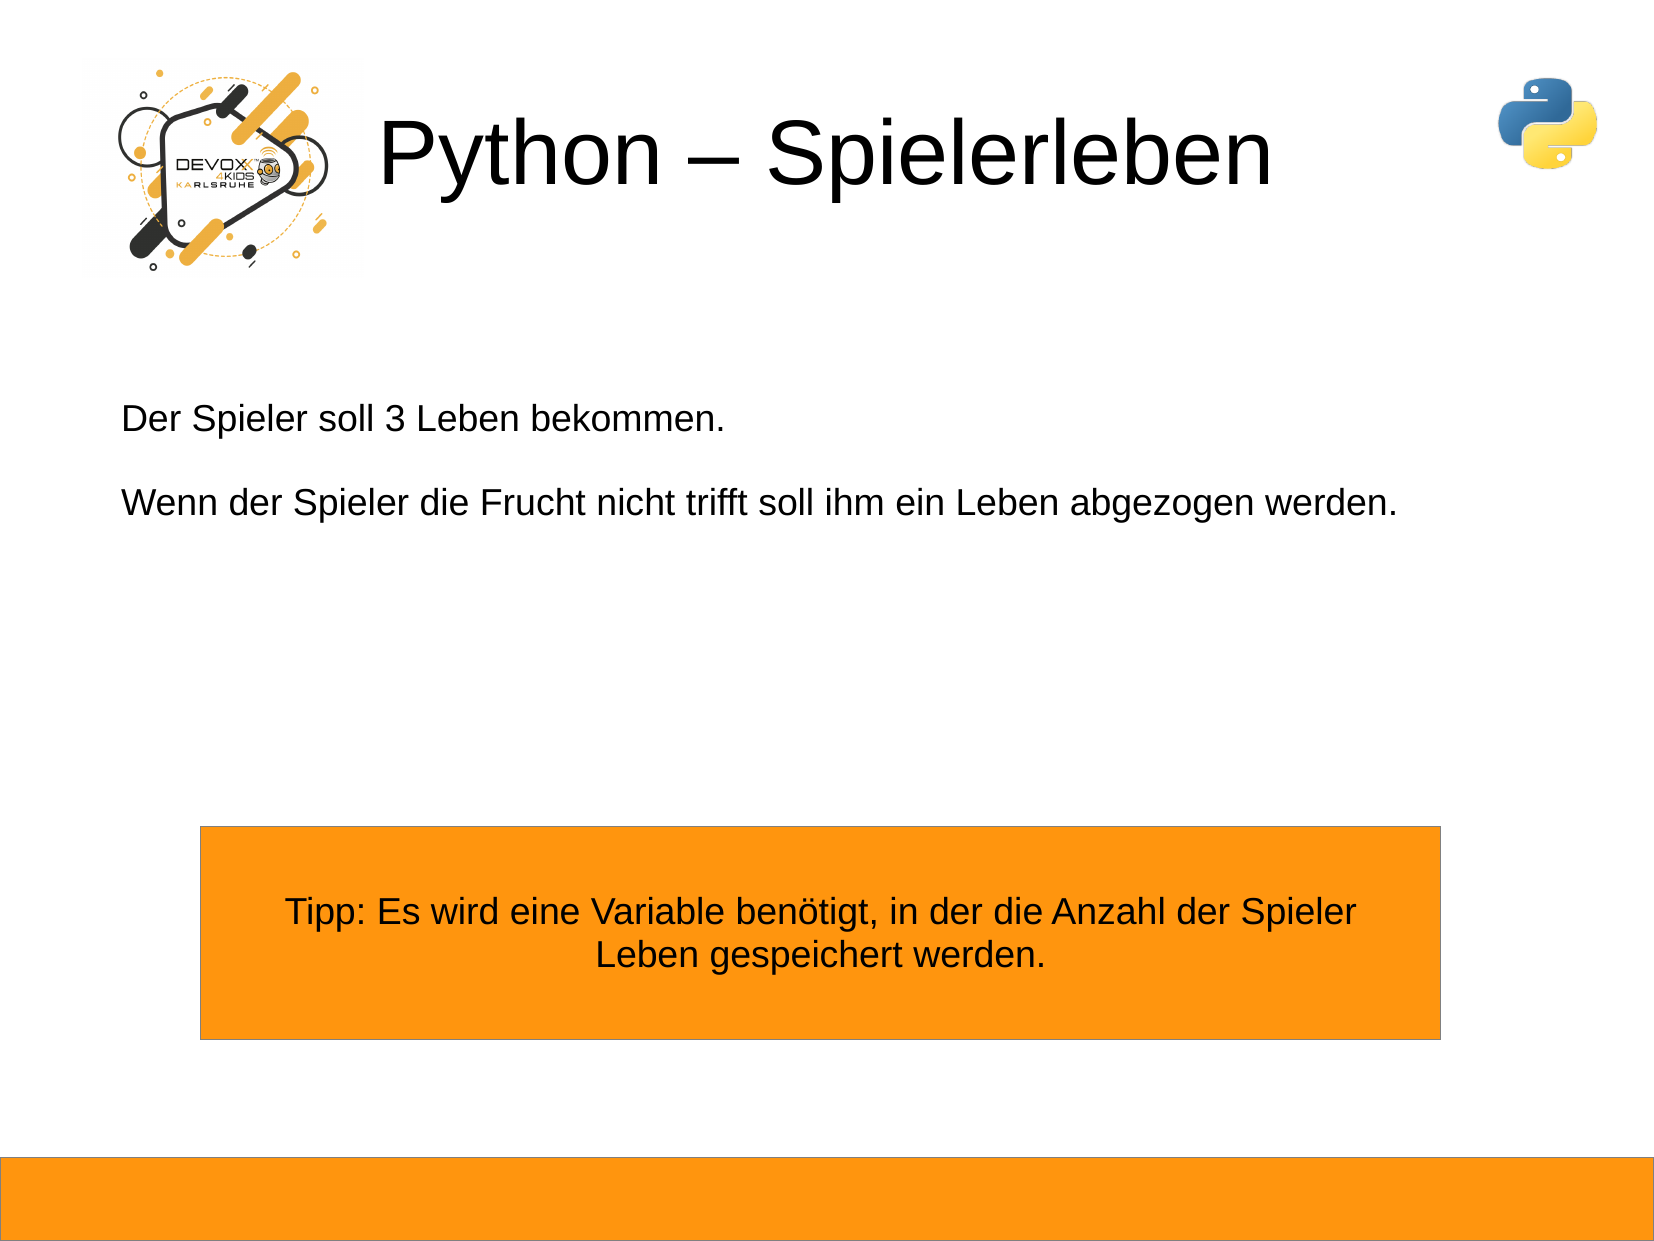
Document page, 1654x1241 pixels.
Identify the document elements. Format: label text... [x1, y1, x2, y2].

text_box [0, 1157, 1654, 1241]
text_box Der Spieler soll 3 Leben bekommen. Wenn der Spieler die Frucht nicht trifft soll ihm ein Leben abgezogen werden. [106, 389, 1543, 772]
title Python – Spielerleben [82, 49, 1571, 257]
picture [82, 58, 364, 278]
picture [1476, 58, 1619, 189]
list [94, 791, 1583, 1146]
text_box Tipp: Es wird eine Variable benötigt, in der die Anzahl der Spieler Leben gespeichert werden. [200, 826, 1441, 1040]
